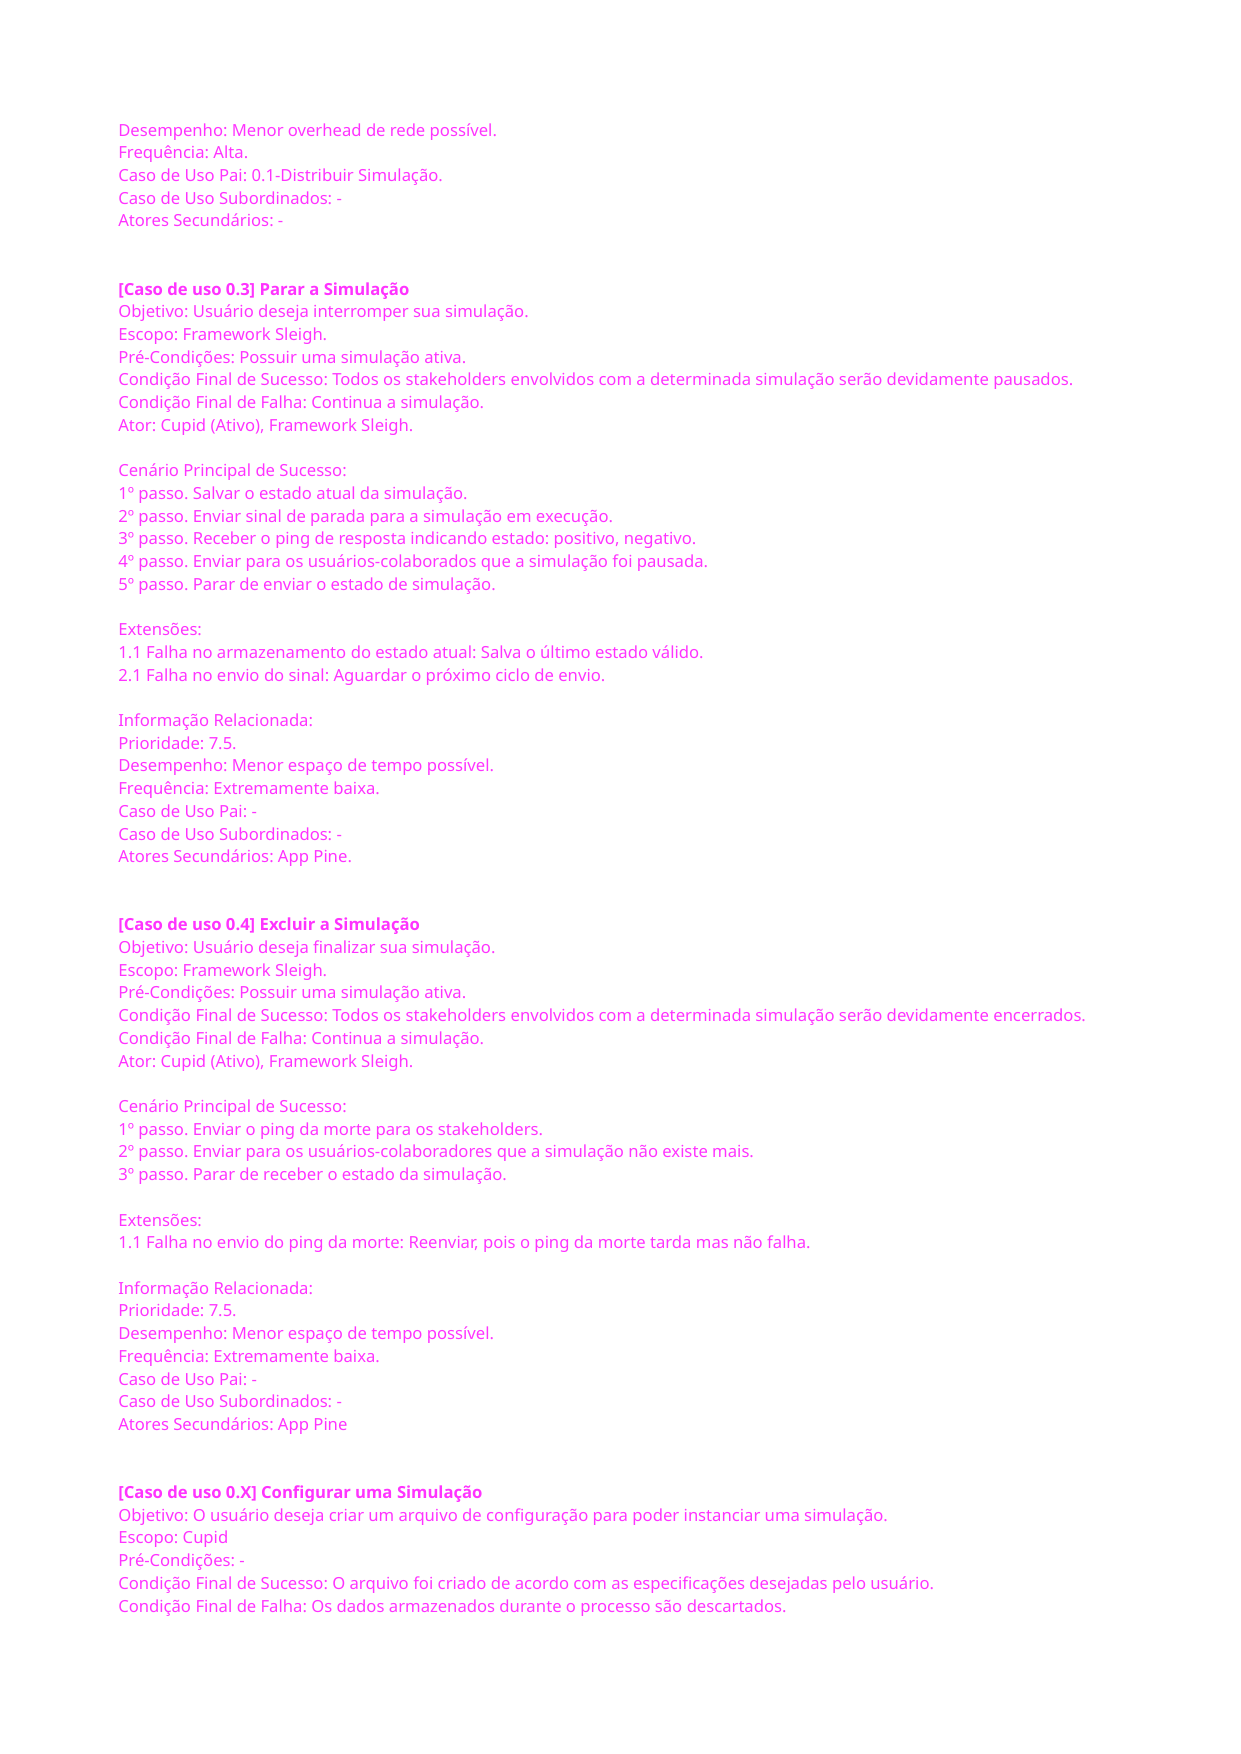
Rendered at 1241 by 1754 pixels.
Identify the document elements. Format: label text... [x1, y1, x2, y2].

text Escopo: Framework Sleigh. [118, 322, 1122, 345]
text Frequência: Extremamente baixa. [118, 1344, 1122, 1367]
text Frequência: Alta. [118, 141, 1122, 163]
text 1.1 Falha no armazenamento do estado atual: Salva o último estado válido. [118, 640, 1122, 663]
text Pré-Condições: - [118, 1549, 1122, 1571]
text Objetivo: O usuário deseja criar um arquivo de configuração para poder instanciar uma simulação. [118, 1503, 1122, 1526]
text Prioridade: 7.5. [118, 731, 1122, 754]
text Extensões: [118, 1208, 1122, 1231]
text Informação Relacionada: [118, 708, 1122, 731]
text Condição Final de Falha: Os dados armazenados durante o processo são descartados. [118, 1594, 1122, 1617]
text Atores Secundários: App Pine. [118, 845, 1122, 867]
text Caso de Uso Subordinados: - [118, 822, 1122, 845]
text Objetivo: Usuário deseja interromper sua simulação. [118, 300, 1122, 322]
text Ator: Cupid (Ativo), Framework Sleigh. [118, 413, 1122, 436]
text [Caso de uso 0.4] Excluir a Simulação [118, 913, 1122, 936]
text Frequência: Extremamente baixa. [118, 777, 1122, 799]
text Atores Secundários: App Pine [118, 1412, 1122, 1435]
text Desempenho: Menor espaço de tempo possível. [118, 1322, 1122, 1344]
text Condição Final de Sucesso: O arquivo foi criado de acordo com as especificações desejadas pelo usuário. [118, 1571, 1122, 1594]
text Cenário Principal de Sucesso: [118, 1094, 1122, 1117]
text [Caso de uso 0.X] Configurar uma Simulação [118, 1481, 1122, 1503]
text Condição Final de Falha: Continua a simulação. [118, 391, 1122, 413]
text Caso de Uso Pai: - [118, 799, 1122, 822]
text Caso de Uso Subordinados: - [118, 186, 1122, 209]
text 5º passo. Parar de enviar o estado de simulação. [118, 572, 1122, 595]
text Cenário Principal de Sucesso: [118, 459, 1122, 481]
text Condição Final de Sucesso: Todos os stakeholders envolvidos com a determinada simulação serão devidamente encerrados. [118, 1004, 1122, 1026]
text 2º passo. Enviar sinal de parada para a simulação em execução. [118, 504, 1122, 527]
text 2º passo. Enviar para os usuários-colaboradores que a simulação não existe mais. [118, 1140, 1122, 1163]
text [Caso de uso 0.3] Parar a Simulação [118, 277, 1122, 300]
text Extensões: [118, 618, 1122, 640]
text 1º passo. Salvar o estado atual da simulação. [118, 481, 1122, 504]
text 3º passo. Receber o ping de resposta indicando estado: positivo, negativo. [118, 527, 1122, 549]
text 4º passo. Enviar para os usuários-colaborados que a simulação foi pausada. [118, 549, 1122, 572]
text Caso de Uso Pai: - [118, 1367, 1122, 1390]
text 2.1 Falha no envio do sinal: Aguardar o próximo ciclo de envio. [118, 663, 1122, 686]
text Prioridade: 7.5. [118, 1299, 1122, 1322]
text Desempenho: Menor overhead de rede possível. [118, 118, 1122, 141]
text Condição Final de Sucesso: Todos os stakeholders envolvidos com a determinada simulação serão devidamente pausados. [118, 368, 1122, 391]
text Pré-Condições: Possuir uma simulação ativa. [118, 981, 1122, 1004]
text Objetivo: Usuário deseja finalizar sua simulação. [118, 936, 1122, 958]
text Caso de Uso Subordinados: - [118, 1390, 1122, 1412]
text Informação Relacionada: [118, 1276, 1122, 1299]
text 1.1 Falha no envio do ping da morte: Reenviar, pois o ping da morte tarda mas não falha. [118, 1231, 1122, 1253]
text 3º passo. Parar de receber o estado da simulação. [118, 1163, 1122, 1185]
text Caso de Uso Pai: 0.1-Distribuir Simulação. [118, 163, 1122, 186]
text Desempenho: Menor espaço de tempo possível. [118, 754, 1122, 777]
text Atores Secundários: - [118, 209, 1122, 232]
text Condição Final de Falha: Continua a simulação. [118, 1026, 1122, 1049]
text Pré-Condições: Possuir uma simulação ativa. [118, 345, 1122, 368]
text Escopo: Framework Sleigh. [118, 958, 1122, 981]
text 1º passo. Enviar o ping da morte para os stakeholders. [118, 1117, 1122, 1140]
text Escopo: Cupid [118, 1526, 1122, 1549]
text Ator: Cupid (Ativo), Framework Sleigh. [118, 1049, 1122, 1072]
